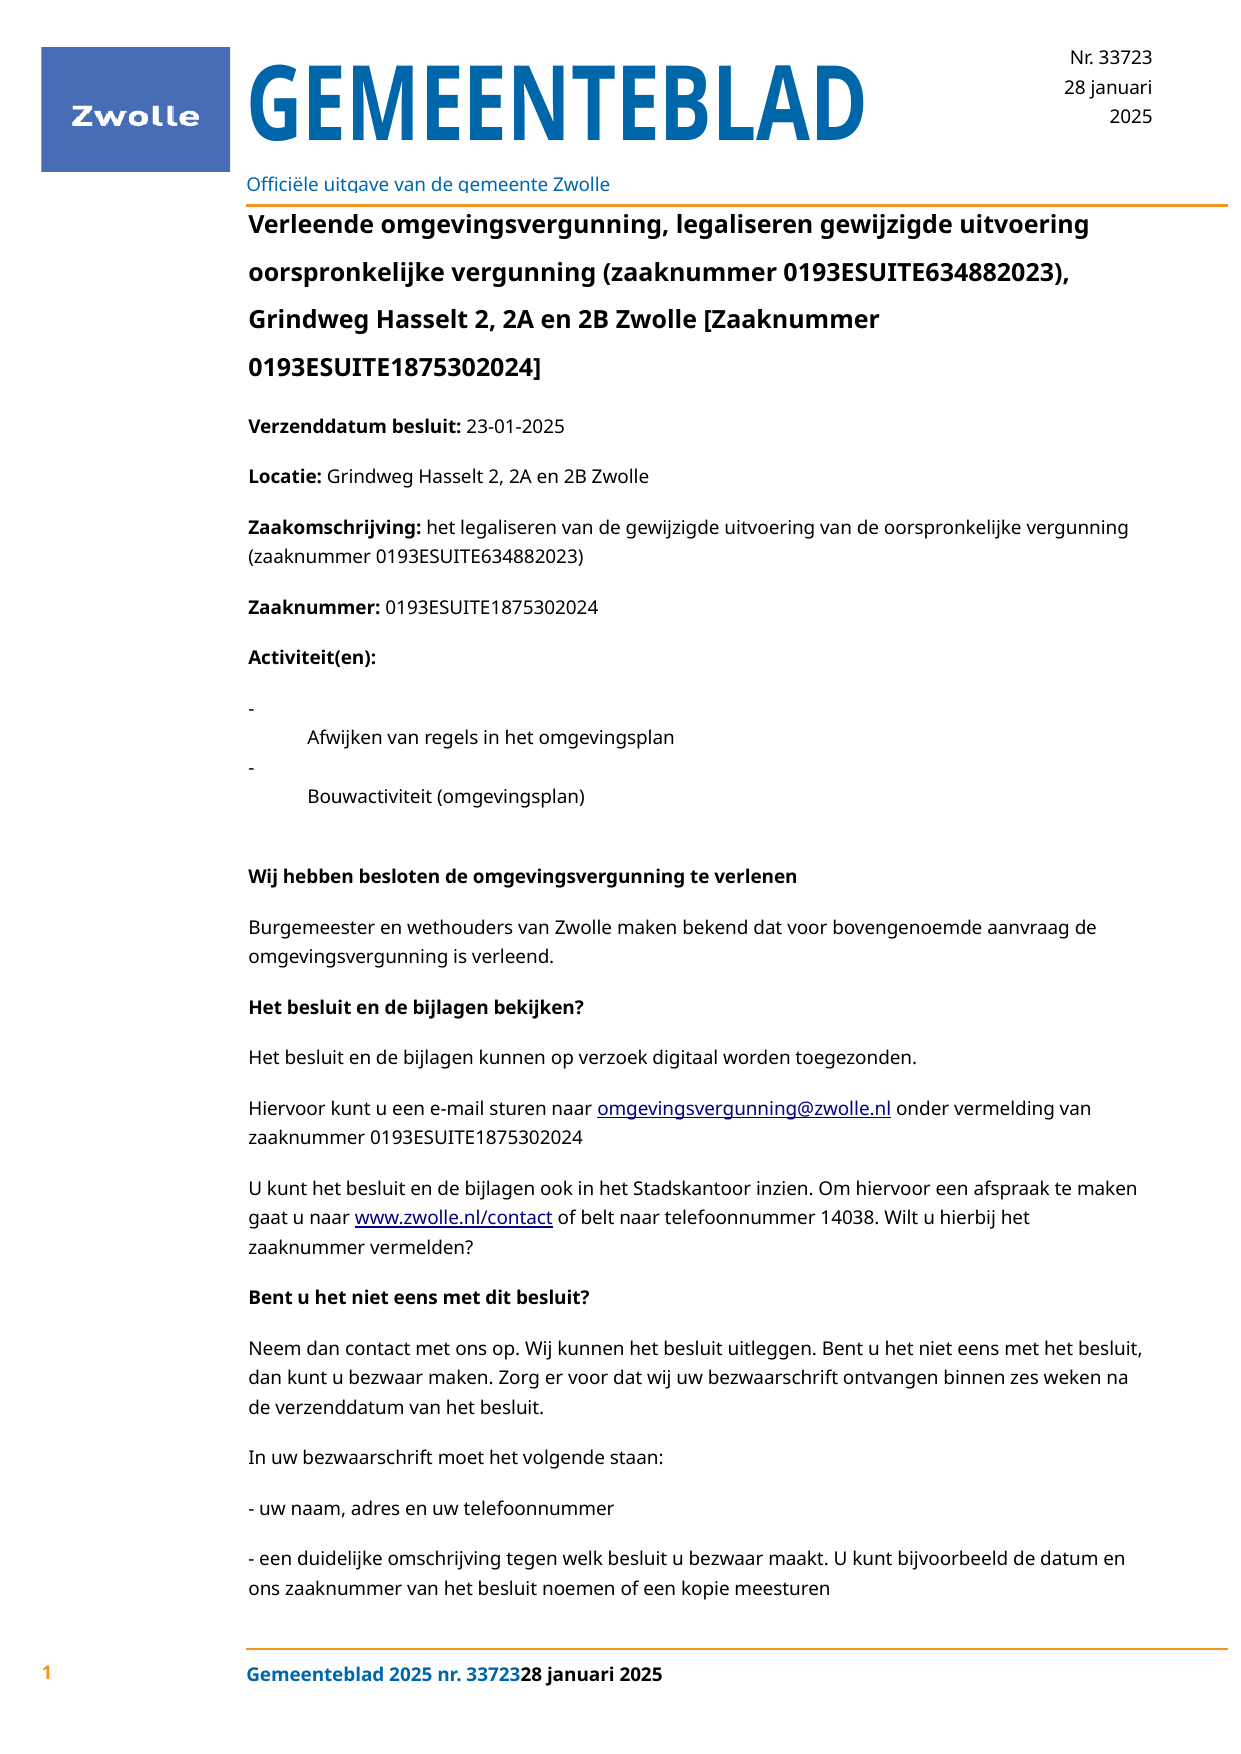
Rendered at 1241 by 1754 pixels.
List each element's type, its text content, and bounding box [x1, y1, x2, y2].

text Zaaknummer: 0193ESUITE1875302024 [248, 594, 1152, 620]
text Hiervoor kunt u een e-mail sturen naar omgevingsvergunning@zwolle.nl onder vermelding van zaaknummer 0193ESUITE1875302024 [248, 1095, 1152, 1150]
text - een duidelijke omschrijving tegen welk besluit u bezwaar maakt. U kunt bijvoorbeeld de datum en ons zaaknummer van het besluit noemen of een kopie meesturen [248, 1545, 1152, 1601]
list Afwijken van regels in het omgevingsplan [248, 724, 1152, 750]
text Bent u het niet eens met dit besluit? [248, 1284, 1152, 1310]
text Verleende omgevingsvergunning, legaliseren gewijzigde uitvoering oorspronkelijke vergunning (zaaknummer 0193ESUITE634882023), Grindweg Hasselt 2, 2A en 2B Zwolle [Zaaknummer 0193ESUITE1875302024] [248, 207, 1152, 384]
text U kunt het besluit en de bijlagen ook in het Stadskantoor inzien. Om hiervoor een afspraak te maken gaat u naar www.zwolle.nl/contact of belt naar telefoonnummer 14038. Wilt u hierbij het zaaknummer vermelden? [248, 1175, 1152, 1260]
text Neem dan contact met ons op. Wij kunnen het besluit uitleggen. Bent u het niet eens met het besluit, dan kunt u bezwaar maken. Zorg er voor dat wij uw bezwaarschrift ontvangen binnen zes weken na de verzenddatum van het besluit. [248, 1335, 1152, 1420]
text Het besluit en de bijlagen bekijken? [248, 994, 1152, 1020]
text Het besluit en de bijlagen kunnen op verzoek digitaal worden toegezonden. [248, 1044, 1152, 1070]
text Zaakomschrijving: het legaliseren van de gewijzigde uitvoering van de oorspronkelijke vergunning (zaaknummer 0193ESUITE634882023) [248, 514, 1152, 569]
text In uw bezwaarschrift moet het volgende staan: [248, 1444, 1152, 1470]
text Activiteit(en): [248, 644, 1152, 670]
text Locatie: Grindweg Hasselt 2, 2A en 2B Zwolle [248, 463, 1152, 489]
text Verzenddatum besluit: 23-01-2025 [248, 413, 1152, 439]
picture [41, 47, 231, 172]
text - uw naam, adres en uw telefoonnummer [248, 1495, 1152, 1521]
text Wij hebben besloten de omgevingsvergunning te verlenen [248, 863, 1152, 889]
text Burgemeester en wethouders van Zwolle maken bekend dat voor bovengenoemde aanvraag de omgevingsvergunning is verleend. [248, 914, 1152, 969]
list Bouwactiviteit (omgevingsplan) [248, 783, 1152, 809]
